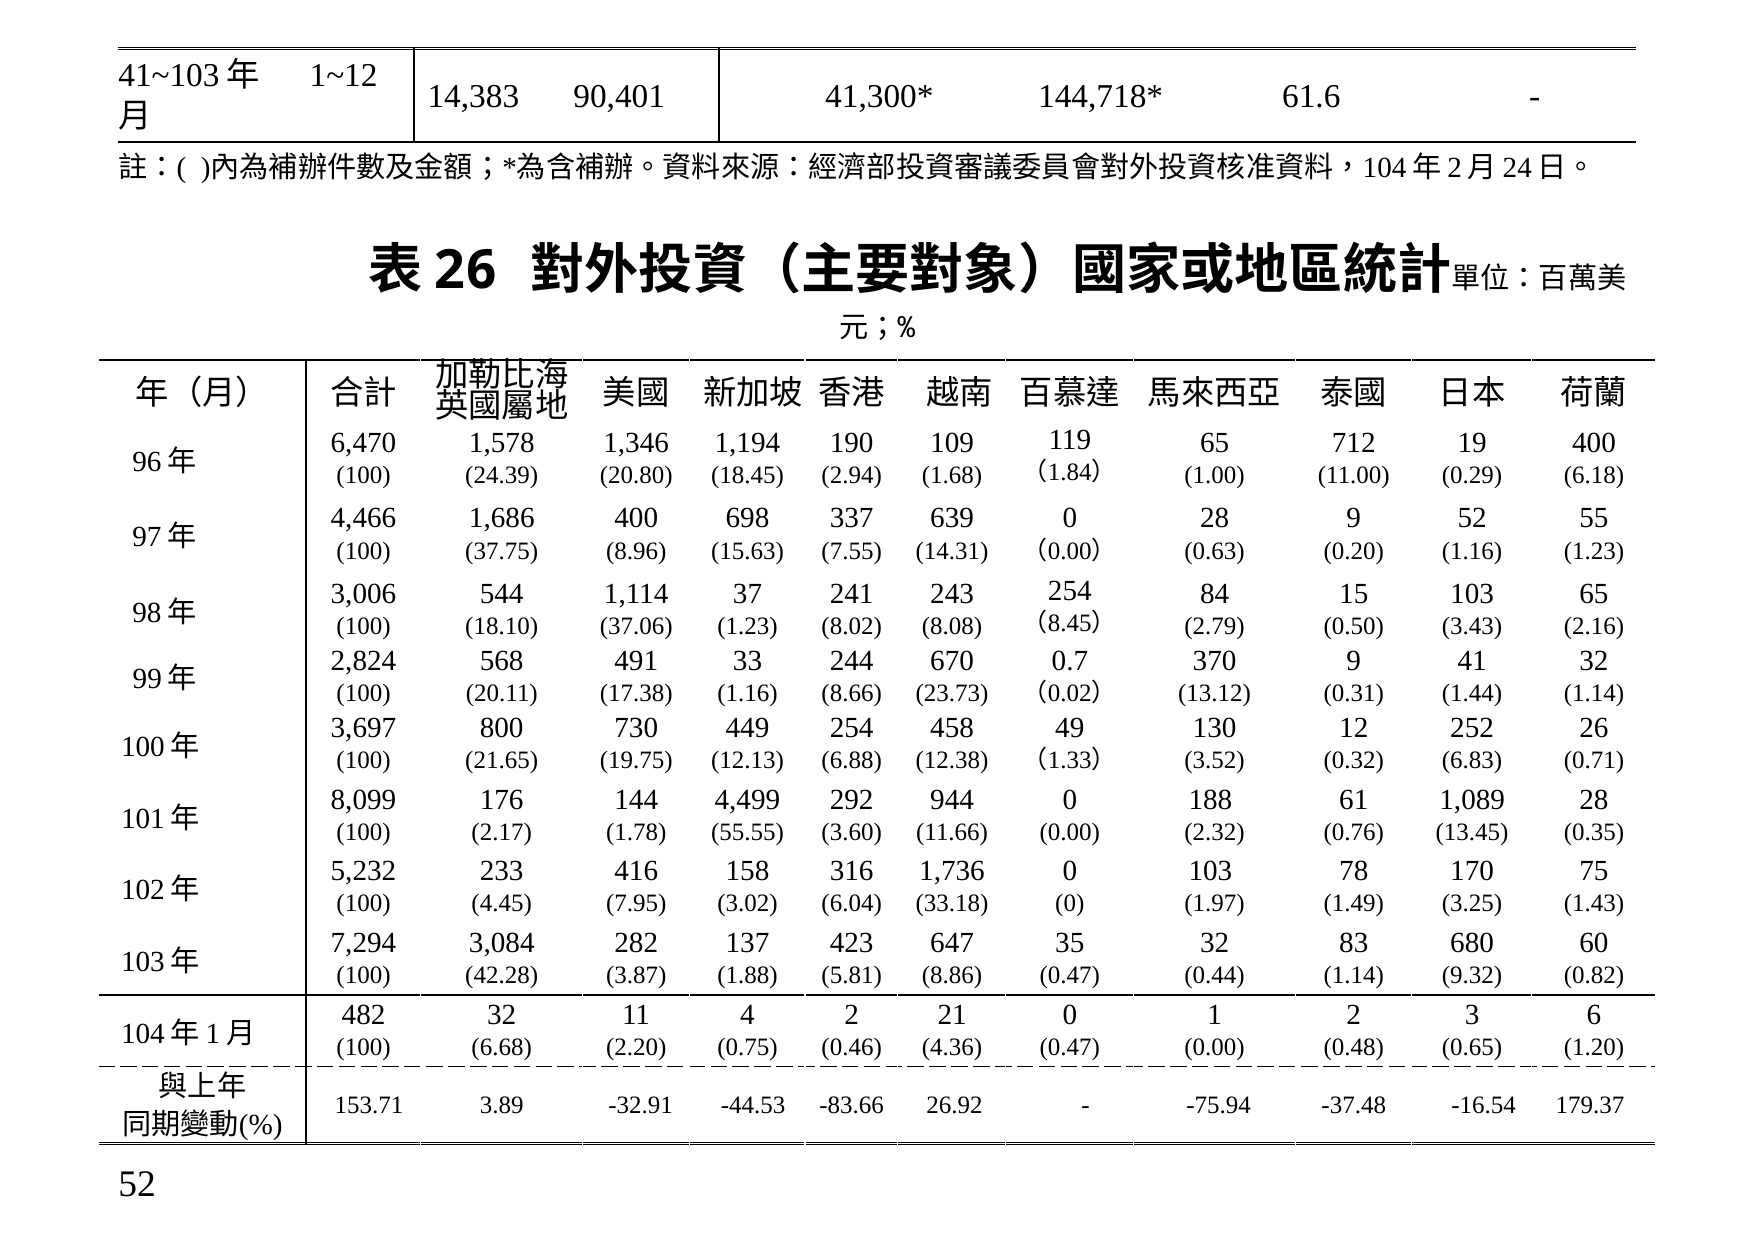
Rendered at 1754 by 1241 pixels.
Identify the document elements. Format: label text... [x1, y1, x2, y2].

table_cell 292 (3.60) [806, 780, 897, 851]
table_cell 491 (17.38) [583, 645, 689, 707]
table_cell 6 (1.20) [1532, 996, 1655, 1066]
table_cell 188 (2.32) [1134, 780, 1295, 851]
table_cell 75 (1.43) [1532, 851, 1655, 922]
table_cell 680 (9.32) [1412, 923, 1531, 994]
table_header 合計 [307, 361, 420, 423]
table_cell 244 (8.66) [806, 645, 897, 707]
table_cell 32 (6.68) [421, 996, 582, 1066]
table_cell 96年 [99, 425, 305, 493]
table_cell 282 (3.87) [583, 923, 689, 994]
table_cell 109 (1.68) [898, 425, 1005, 493]
table_cell 26.92 [898, 1066, 1005, 1142]
table_cell 1,578 (24.39) [421, 425, 582, 493]
table_cell 99年 [99, 645, 305, 707]
table_cell 61.6 [1189, 50, 1433, 141]
table_cell 9 (0.31) [1296, 645, 1411, 707]
table_cell 33 (1.16) [690, 645, 804, 707]
table_header 日本 [1412, 361, 1531, 423]
table_cell 61 (0.76) [1296, 780, 1411, 851]
table_cell -83.66 [806, 1066, 897, 1142]
table_cell 0 (0) [1006, 851, 1133, 922]
table_cell 1 (0.00) [1134, 996, 1295, 1066]
table_cell 170 (3.25) [1412, 851, 1531, 922]
table_cell 103 (3.43) [1412, 575, 1531, 644]
table_cell 65 (1.00) [1134, 425, 1295, 493]
table_cell 32 (1.14) [1532, 645, 1655, 707]
table_cell 316 (6.04) [806, 851, 897, 922]
table_cell 3 (0.65) [1412, 996, 1531, 1066]
table_cell 28 (0.35) [1532, 780, 1655, 851]
table_cell 698 (15.63) [690, 494, 804, 574]
table_cell 6,470 (100) [307, 425, 420, 493]
table_cell 241 (8.02) [806, 575, 897, 644]
table_cell 41 (1.44) [1412, 645, 1531, 707]
table_cell -44.53 [690, 1066, 804, 1142]
table_cell 4,466 (100) [307, 494, 420, 574]
table_cell 400 (6.18) [1532, 425, 1655, 493]
table_cell 32 (0.44) [1134, 923, 1295, 994]
table_cell 4,499 (55.55) [690, 780, 804, 851]
table_cell 337 (7.55) [806, 494, 897, 574]
table_cell 179.37 [1532, 1066, 1655, 1142]
text 註：( )內為補辦件數及金額；*為含補辦。資料來源：經濟部投資審議委員會對外投資核准資料，104年2月24日。 [118, 143, 1636, 186]
table_cell 712 (11.00) [1296, 425, 1411, 493]
table_cell 3,084 (42.28) [421, 923, 582, 994]
table_cell 568 (20.11) [421, 645, 582, 707]
table_cell 190 (2.94) [806, 425, 897, 493]
table_cell 730 (19.75) [583, 709, 689, 779]
table_cell - [1433, 50, 1636, 141]
table_cell 144,718* [960, 50, 1189, 141]
table_cell 449 (12.13) [690, 709, 804, 779]
table_cell 100年 [99, 709, 305, 779]
table_cell 與上年 同期變動(%) [99, 1066, 305, 1142]
table_cell 647 (8.86) [898, 923, 1005, 994]
text 表26 對外投資（主要對象）國家或地區統計單位：百萬美元；% [118, 225, 1636, 346]
table_cell 52 (1.16) [1412, 494, 1531, 574]
table_cell 1,194 (18.45) [690, 425, 804, 493]
table_cell -37.48 [1296, 1066, 1411, 1142]
table_cell 400 (8.96) [583, 494, 689, 574]
table_cell 254 (6.88) [806, 709, 897, 779]
table_header 加勒比海 英國屬地 [421, 361, 582, 423]
table_cell 458 (12.38) [898, 709, 1005, 779]
table_cell 83 (1.14) [1296, 923, 1411, 994]
table_cell 119 （1.84） [1006, 425, 1133, 493]
table_cell 14,383 [415, 50, 545, 141]
table_cell 423 (5.81) [806, 923, 897, 994]
table_cell 370 (13.12) [1134, 645, 1295, 707]
table_cell -16.54 [1412, 1066, 1532, 1142]
table_header 馬來西亞 [1134, 361, 1295, 423]
table_cell 78 (1.49) [1296, 851, 1411, 922]
table_header 百慕達 [1006, 361, 1133, 423]
table_cell 97年 [99, 494, 305, 574]
table_cell 233 (4.45) [421, 851, 582, 922]
table_cell 544 (18.10) [421, 575, 582, 644]
table_cell 15 (0.50) [1296, 575, 1411, 644]
table_cell 1,346 (20.80) [583, 425, 689, 493]
table_header 泰國 [1296, 361, 1411, 423]
table_cell 416 (7.95) [583, 851, 689, 922]
table_cell -32.91 [583, 1066, 689, 1142]
table_cell 60 (0.82) [1532, 923, 1655, 994]
table_cell 9 (0.20) [1296, 494, 1411, 574]
table_cell 28 (0.63) [1134, 494, 1295, 574]
table_header 年（月） [99, 361, 305, 423]
table_cell 4 (0.75) [690, 996, 804, 1066]
table_cell 1,089 (13.45) [1412, 780, 1531, 851]
table_cell 0 （0.00） [1006, 494, 1133, 574]
table_cell 137 (1.88) [690, 923, 804, 994]
table_cell 49 （1.33） [1006, 709, 1133, 779]
table_cell 252 (6.83) [1412, 709, 1531, 779]
table_cell 1,114 (37.06) [583, 575, 689, 644]
table_cell 144 (1.78) [583, 780, 689, 851]
table_cell 8,099 (100) [307, 780, 420, 851]
table_header 新加坡 [690, 361, 804, 423]
table_cell 3.89 [421, 1066, 582, 1142]
table_cell 98年 [99, 575, 305, 644]
table_cell 55 (1.23) [1532, 494, 1655, 574]
table_cell 7,294 (100) [307, 923, 420, 994]
table_cell 103年 [99, 923, 305, 994]
table_cell 800 (21.65) [421, 709, 582, 779]
table_cell 102年 [99, 851, 305, 922]
table_cell 944 (11.66) [898, 780, 1005, 851]
table_cell 3,006 (100) [307, 575, 420, 644]
table_cell 243 (8.08) [898, 575, 1005, 644]
table_cell 90,401 [545, 50, 718, 141]
table_cell 37 (1.23) [690, 575, 804, 644]
table_cell 639 (14.31) [898, 494, 1005, 574]
table_header 美國 [583, 361, 689, 423]
table_cell 1,736 (33.18) [898, 851, 1005, 922]
table_cell 670 (23.73) [898, 645, 1005, 707]
table_cell 19 (0.29) [1412, 425, 1531, 493]
table_cell 21 (4.36) [898, 996, 1005, 1066]
table_cell 0 (0.00) [1006, 780, 1133, 851]
table_cell 65 (2.16) [1532, 575, 1655, 644]
table_header 荷蘭 [1532, 361, 1655, 423]
table_cell 482 (100) [307, 996, 420, 1066]
table_cell 101年 [99, 780, 305, 851]
table_cell 3,697 (100) [307, 709, 420, 779]
table_cell 1,686 (37.75) [421, 494, 582, 574]
table_cell 41,300* [720, 50, 959, 141]
table_header 香港 [806, 361, 897, 423]
table_cell - [1006, 1066, 1133, 1142]
table_cell -75.94 [1134, 1066, 1295, 1142]
table_cell 153.71 [307, 1066, 420, 1142]
table_cell 176 (2.17) [421, 780, 582, 851]
table_cell 2 (0.48) [1296, 996, 1411, 1066]
table_cell 84 (2.79) [1134, 575, 1295, 644]
table_cell 2,824 (100) [307, 645, 420, 707]
table_cell 104年1月 [99, 996, 305, 1066]
table_cell 12 (0.32) [1296, 709, 1411, 779]
table_cell 5,232 (100) [307, 851, 420, 922]
table_cell 41~103年 1~12月 [118, 50, 413, 141]
table_cell 26 (0.71) [1532, 709, 1655, 779]
table_header 越南 [898, 361, 1005, 423]
table_cell 0.7 （0.02） [1006, 645, 1133, 707]
table_cell 130 (3.52) [1134, 709, 1295, 779]
table_cell 2 (0.46) [806, 996, 897, 1066]
table_cell 11 (2.20) [583, 996, 689, 1066]
table_cell 254 （8.45） [1006, 575, 1133, 644]
table_cell 0 (0.47) [1006, 996, 1133, 1066]
table_cell 103 (1.97) [1134, 851, 1295, 922]
table_cell 35 (0.47) [1006, 923, 1133, 994]
table_cell 158 (3.02) [690, 851, 804, 922]
